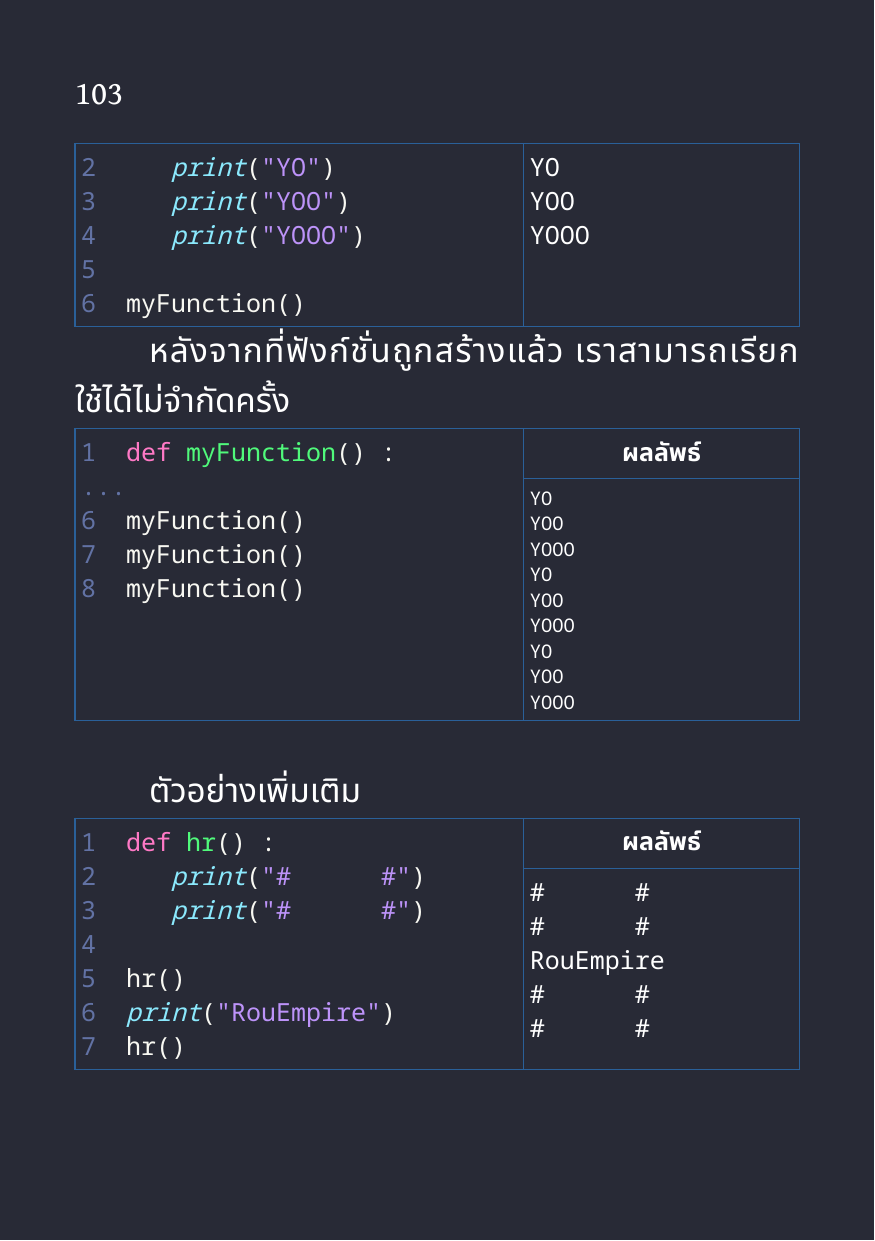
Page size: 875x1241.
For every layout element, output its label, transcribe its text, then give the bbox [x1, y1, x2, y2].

table_cell # # # # RouEmpire # # # # [524, 869, 799, 1068]
table_cell YO YOO YOOO [524, 144, 799, 326]
table_cell YO YOO YOOO YO YOO YOOO YO YOO YOOO [524, 479, 799, 720]
table_header ผลลัพธ์ [524, 819, 799, 868]
text หลังจากที่ฟังก์ชั่นถูกสร้างแล้ว เราสามารถเรียกใช้ได้ไม่จำกัดครั้ง [75, 327, 799, 428]
table_header ผลลัพธ์ [524, 429, 799, 478]
table_header 1 def hr() : 2 print("# #") 3 print("# #") 4 5 hr() 6 print("RouEmpire") 7 hr() [76, 819, 523, 1068]
table_header 1 def myFunction() : ... 6 myFunction() 7 myFunction() 8 myFunction() [76, 429, 523, 720]
table_header 2 print("YO") 3 print("YOO") 4 print("YOOO") 5 6 myFunction() [76, 144, 523, 326]
text ตัวอย่างเพิ่มเติม [75, 767, 799, 817]
